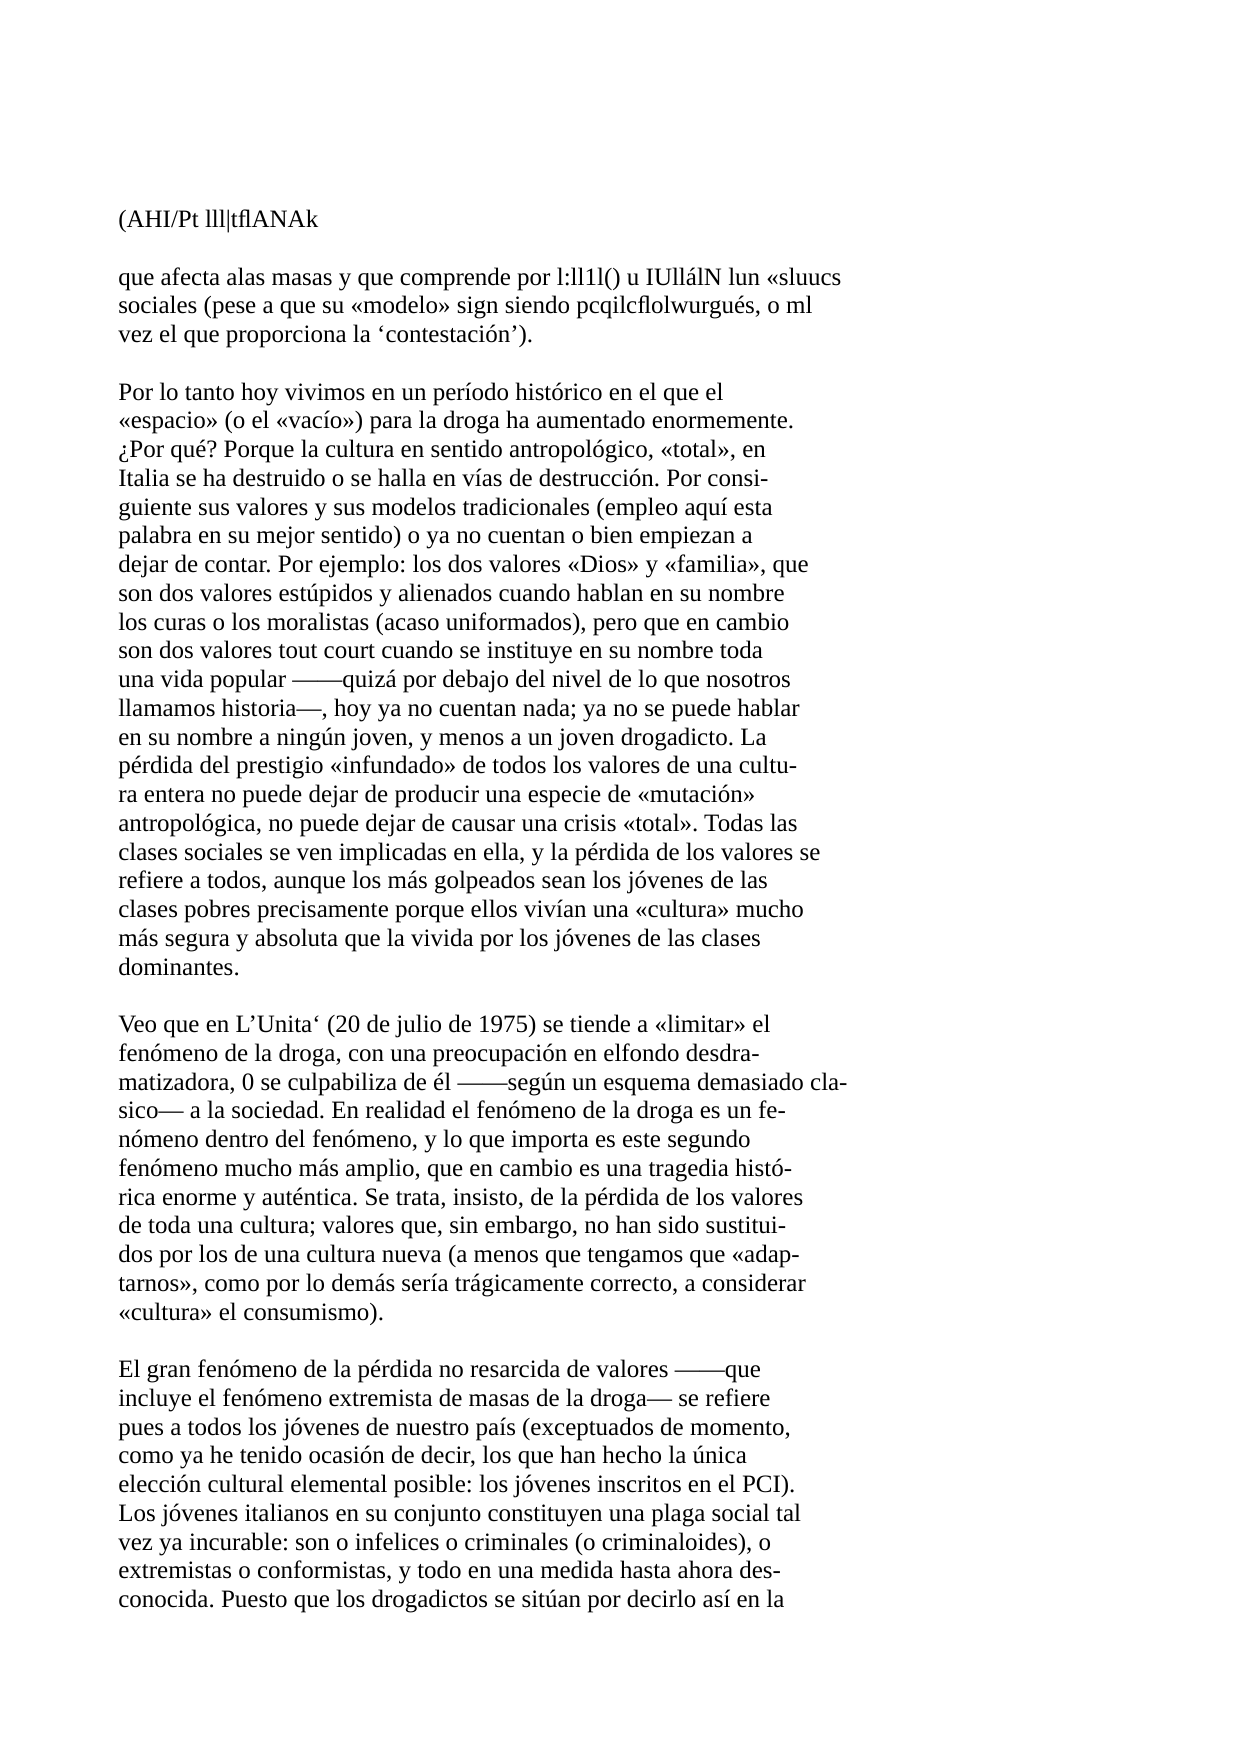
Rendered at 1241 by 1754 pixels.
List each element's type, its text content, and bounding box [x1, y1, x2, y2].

text guiente sus valores y sus modelos tradicionales (empleo aquí esta [118, 492, 1122, 521]
text sico— a la sociedad. En realidad el fenómeno de la droga es un fe- [118, 1096, 1122, 1124]
text los curas o los moralistas (acaso uniformados), pero que en cambio [118, 607, 1122, 636]
text son dos valores tout court cuando se instituye en su nombre toda [118, 636, 1122, 664]
text como ya he tenido ocasión de decir, los que han hecho la única [118, 1441, 1122, 1469]
text pérdida del prestigio «infundado» de todos los valores de una cultu- [118, 751, 1122, 779]
text extremistas o conformistas, y todo en una medida hasta ahora des- [118, 1556, 1122, 1584]
text rica enorme y auténtica. Se trata, insisto, de la pérdida de los valores [118, 1182, 1122, 1211]
text conocida. Puesto que los drogadictos se sitúan por decirlo así en la [118, 1584, 1122, 1613]
text fenómeno mucho más amplio, que en cambio es una tragedia histó- [118, 1153, 1122, 1182]
text El gran fenómeno de la pérdida no resarcida de valores ——que [118, 1354, 1122, 1383]
text ¿Por qué? Porque la cultura en sentido antropológico, «total», en [118, 434, 1122, 463]
text elección cultural elemental posible: los jóvenes inscritos en el PCI). [118, 1469, 1122, 1498]
text «espacio» (o el «vacío») para la droga ha aumentado enormemente. [118, 406, 1122, 434]
text fenómeno de la droga, con una preocupación en elfondo desdra- [118, 1038, 1122, 1067]
text en su nombre a ningún joven, y menos a un joven drogadicto. La [118, 722, 1122, 751]
text una vida popular ——quizá por debajo del nivel de lo que nosotros [118, 664, 1122, 693]
text son dos valores estúpidos y alienados cuando hablan en su nombre [118, 578, 1122, 607]
text llamamos historia—, hoy ya no cuentan nada; ya no se puede hablar [118, 693, 1122, 722]
text sociales (pese a que su «modelo» sign siendo pcqilcﬂolwurgués, o ml [118, 291, 1122, 319]
text tarnos», como por lo demás sería trágicamente correcto, a considerar [118, 1268, 1122, 1297]
text clases pobres precisamente porque ellos vivían una «cultura» mucho [118, 894, 1122, 923]
text más segura y absoluta que la vivida por los jóvenes de las clases [118, 923, 1122, 952]
text Los jóvenes italianos en su conjunto constituyen una plaga social tal [118, 1498, 1122, 1527]
text (AHI/Pt lll|tﬂANAk [118, 204, 1122, 233]
text ra entera no puede dejar de producir una especie de «mutación» [118, 779, 1122, 808]
text «cultura» el consumismo). [118, 1297, 1122, 1326]
text incluye el fenómeno extremista de masas de la droga— se refiere [118, 1383, 1122, 1412]
text que afecta alas masas y que comprende por l:ll1l() u IUllálN lun «sluucs [118, 262, 1122, 291]
text antropológica, no puede dejar de causar una crisis «total». Todas las [118, 808, 1122, 837]
text nómeno dentro del fenómeno, y lo que importa es este segundo [118, 1124, 1122, 1153]
text Por lo tanto hoy vivimos en un período histórico en el que el [118, 377, 1122, 406]
text vez ya incurable: son o infelices o criminales (o criminaloides), o [118, 1527, 1122, 1556]
text dominantes. [118, 952, 1122, 981]
text clases sociales se ven implicadas en ella, y la pérdida de los valores se [118, 837, 1122, 866]
text refiere a todos, aunque los más golpeados sean los jóvenes de las [118, 866, 1122, 894]
text vez el que proporciona la ‘contestación’). [118, 319, 1122, 348]
text matizadora, 0 se culpabiliza de él ——según un esquema demasiado cla- [118, 1067, 1122, 1096]
text de toda una cultura; valores que, sin embargo, no han sido sustitui- [118, 1211, 1122, 1239]
text Italia se ha destruido o se halla en vías de destrucción. Por consi- [118, 463, 1122, 492]
text Veo que en L’Unita‘ (20 de julio de 1975) se tiende a «limitar» el [118, 1009, 1122, 1038]
text dos por los de una cultura nueva (a menos que tengamos que «adap- [118, 1239, 1122, 1268]
text palabra en su mejor sentido) o ya no cuentan o bien empiezan a [118, 521, 1122, 549]
text dejar de contar. Por ejemplo: los dos valores «Dios» y «familia», que [118, 549, 1122, 578]
text pues a todos los jóvenes de nuestro país (exceptuados de momento, [118, 1412, 1122, 1441]
